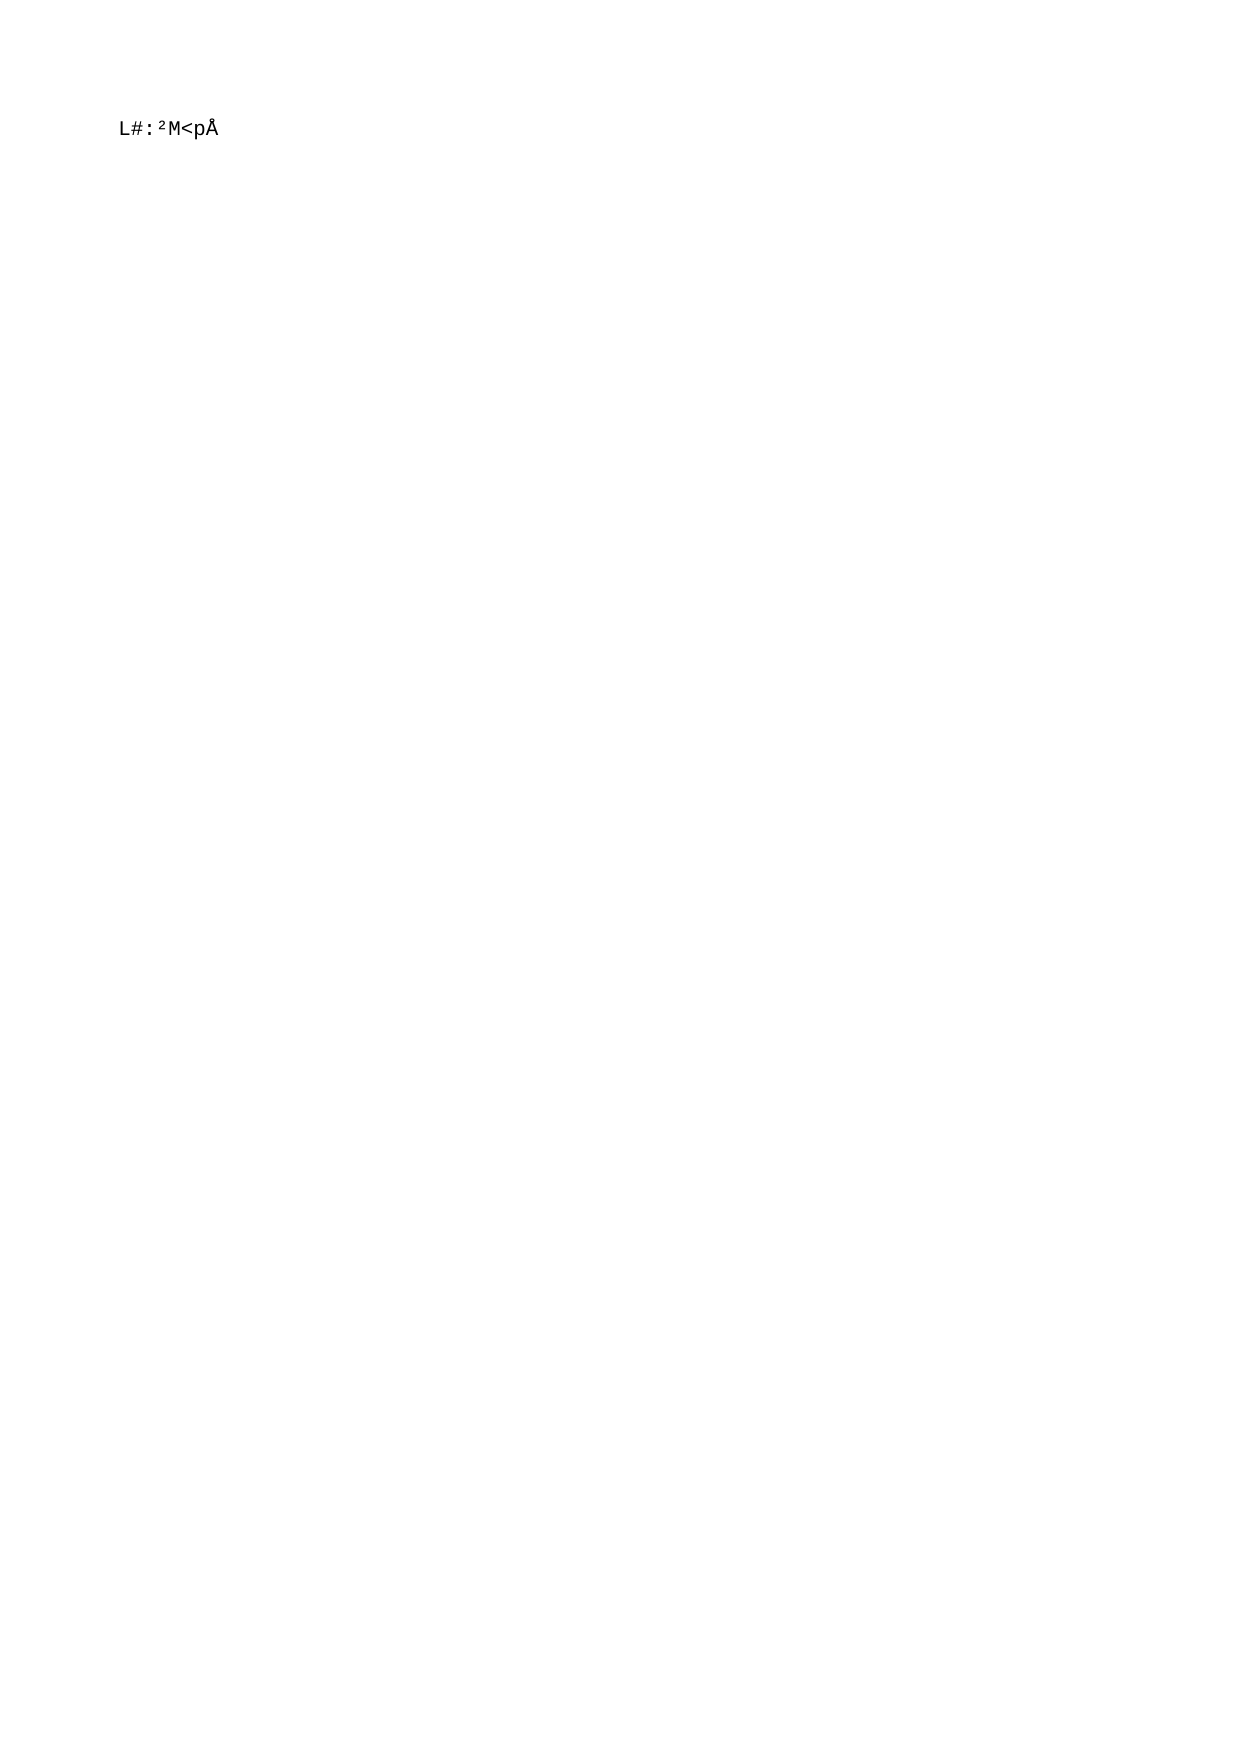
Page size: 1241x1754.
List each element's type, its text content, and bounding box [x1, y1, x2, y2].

text L#:²M<pÅ [118, 118, 1122, 142]
